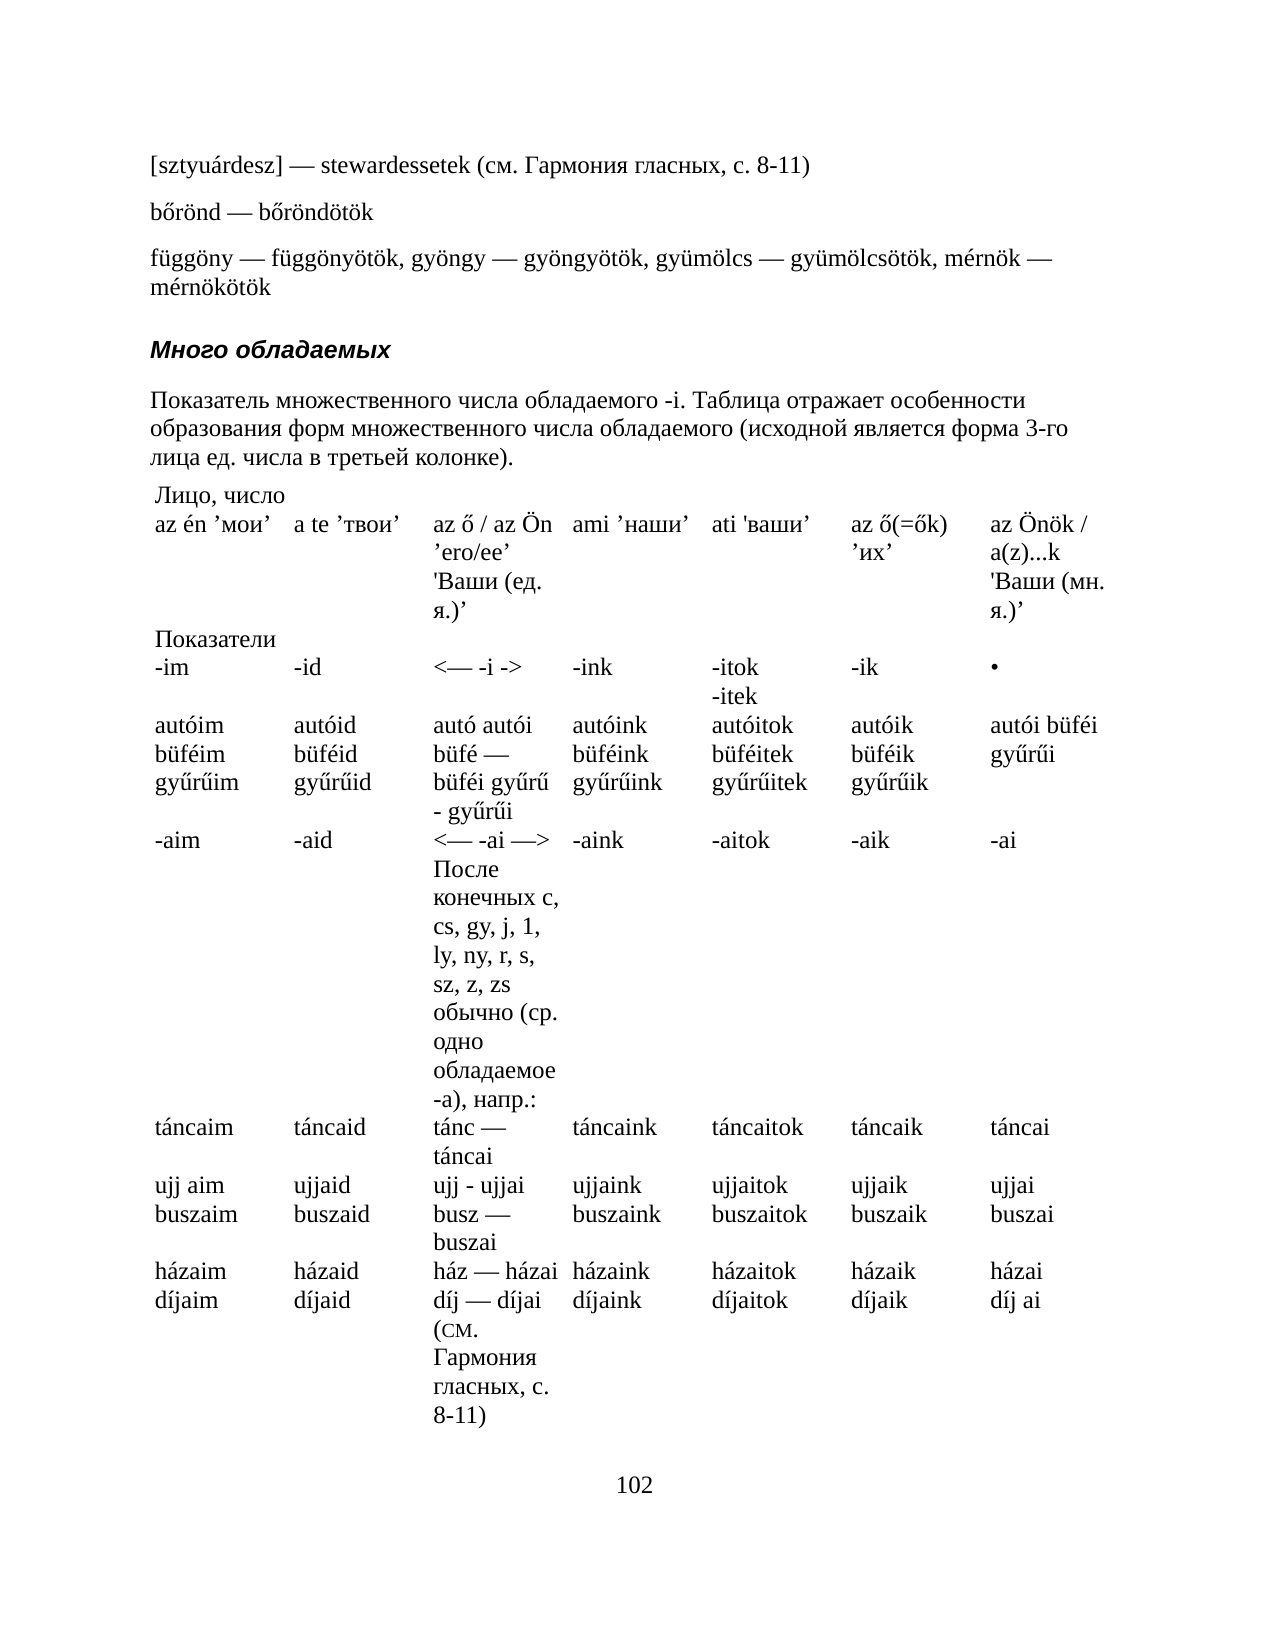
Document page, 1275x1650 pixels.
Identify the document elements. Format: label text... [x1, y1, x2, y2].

table_cell buszaink [568, 1199, 707, 1256]
table_cell házai [986, 1256, 1125, 1285]
subtitle Много обладаемых [150, 335, 1125, 363]
table_cell -aim [150, 825, 289, 854]
table_cell táncaink [568, 1113, 707, 1170]
table_cell autóitok büféitek gyűrűitek [707, 710, 846, 825]
table_cell táncaik [846, 1113, 986, 1170]
table_cell ujj - ujjai [429, 1170, 568, 1199]
table_cell ujj aim [150, 1170, 289, 1199]
table_cell táncaim [150, 1113, 289, 1170]
table_cell táncaitok [707, 1113, 846, 1170]
table_cell [568, 854, 707, 1112]
table_header díjaik [846, 1285, 986, 1429]
text függöny — függönyötök, gyöngy — gyöngyötök, gyümölcs — gyümölcsötök, mérnök — mérnökötök [150, 243, 1125, 301]
table_cell autói büféi gyűrűi [986, 710, 1125, 825]
table_cell ujjaink [568, 1170, 707, 1199]
table_cell -itok -itek [707, 653, 846, 710]
table_cell busz — buszai [429, 1199, 568, 1256]
table_cell [289, 854, 428, 1112]
table_header díjaitok [707, 1285, 846, 1429]
table_cell házaid [289, 1256, 428, 1285]
table_cell <— -ai —> [429, 825, 568, 854]
table_cell -aitok [707, 825, 846, 854]
table_cell ujjai [986, 1170, 1125, 1199]
table_cell -ink [568, 653, 707, 710]
table_cell autóik büféik gyűrűik [846, 710, 986, 825]
table_cell ujjaik [846, 1170, 986, 1199]
table_cell ujjaitok [707, 1170, 846, 1199]
table_header díjaim [150, 1285, 289, 1429]
table_cell Показатели [150, 624, 1125, 652]
table_cell • [986, 653, 1125, 710]
table_cell <— -i -> [429, 653, 568, 710]
table_header díj — díjai (cm. Гармония гласных, с. 8-11) [429, 1285, 568, 1429]
table_cell az Önök / a(z)...k 'Ваши (мн. я.)’ [986, 509, 1125, 624]
table_cell [986, 854, 1125, 1112]
table_cell buszaitok [707, 1199, 846, 1256]
table_cell táncaid [289, 1113, 428, 1170]
table_cell ház — házai [429, 1256, 568, 1285]
table_header díj ai [986, 1285, 1125, 1429]
table_cell ami ’наши’ [568, 509, 707, 624]
table_cell [707, 854, 846, 1112]
text bőrönd — bőröndötök [150, 197, 1125, 225]
table_cell házaink [568, 1256, 707, 1285]
table_header Лицо, число [150, 480, 1125, 509]
table_cell [150, 854, 289, 1112]
table_cell házaitok [707, 1256, 846, 1285]
table_cell -ai [986, 825, 1125, 854]
table_cell [846, 854, 986, 1112]
table_cell -aid [289, 825, 428, 854]
table_header díjaid [289, 1285, 428, 1429]
table_cell ati 'ваши’ [707, 509, 846, 624]
table_cell az én ’мои’ [150, 509, 289, 624]
table_cell buszaik [846, 1199, 986, 1256]
table_cell -id [289, 653, 428, 710]
table_cell -im [150, 653, 289, 710]
table_cell táncai [986, 1113, 1125, 1170]
table_cell autóim büféim gyűrűim [150, 710, 289, 825]
table_cell ujjaid [289, 1170, 428, 1199]
table_cell -aink [568, 825, 707, 854]
table_cell autó autói büfé — büféi gyűrű - gyűrűi [429, 710, 568, 825]
table_cell buszaim [150, 1199, 289, 1256]
table_cell házaim [150, 1256, 289, 1285]
table_cell a te ’твои’ [289, 509, 428, 624]
table_cell -ik [846, 653, 986, 710]
text Показатель множественного числа обладаемого -i. Таблица отражает особенности образования форм множественного числа обладаемого (исходной является форма 3-го лица ед. числа в третьей колонке). [150, 385, 1125, 471]
table_cell az ő(=ők) ’их’ [846, 509, 986, 624]
table_header díjaink [568, 1285, 707, 1429]
table_cell autóid büféid gyűrűid [289, 710, 428, 825]
table_cell autóink büféink gyűrűink [568, 710, 707, 825]
table_cell -aik [846, 825, 986, 854]
table_cell buszaid [289, 1199, 428, 1256]
table_cell buszai [986, 1199, 1125, 1256]
table_cell tánc — táncai [429, 1113, 568, 1170]
table_cell házaik [846, 1256, 986, 1285]
table_cell az ő / az Ön ’ero/ee’ 'Ваши (ед. я.)’ [429, 509, 568, 624]
text [sztyuárdesz] — stewardessetek (см. Гармония гласных, с. 8-11) [150, 150, 1125, 179]
table_cell После конечных c, cs, gy, j, 1, ly, ny, r, s, sz, z, zs обычно (ср. одно обладаемое -а), напр.: [429, 854, 568, 1112]
